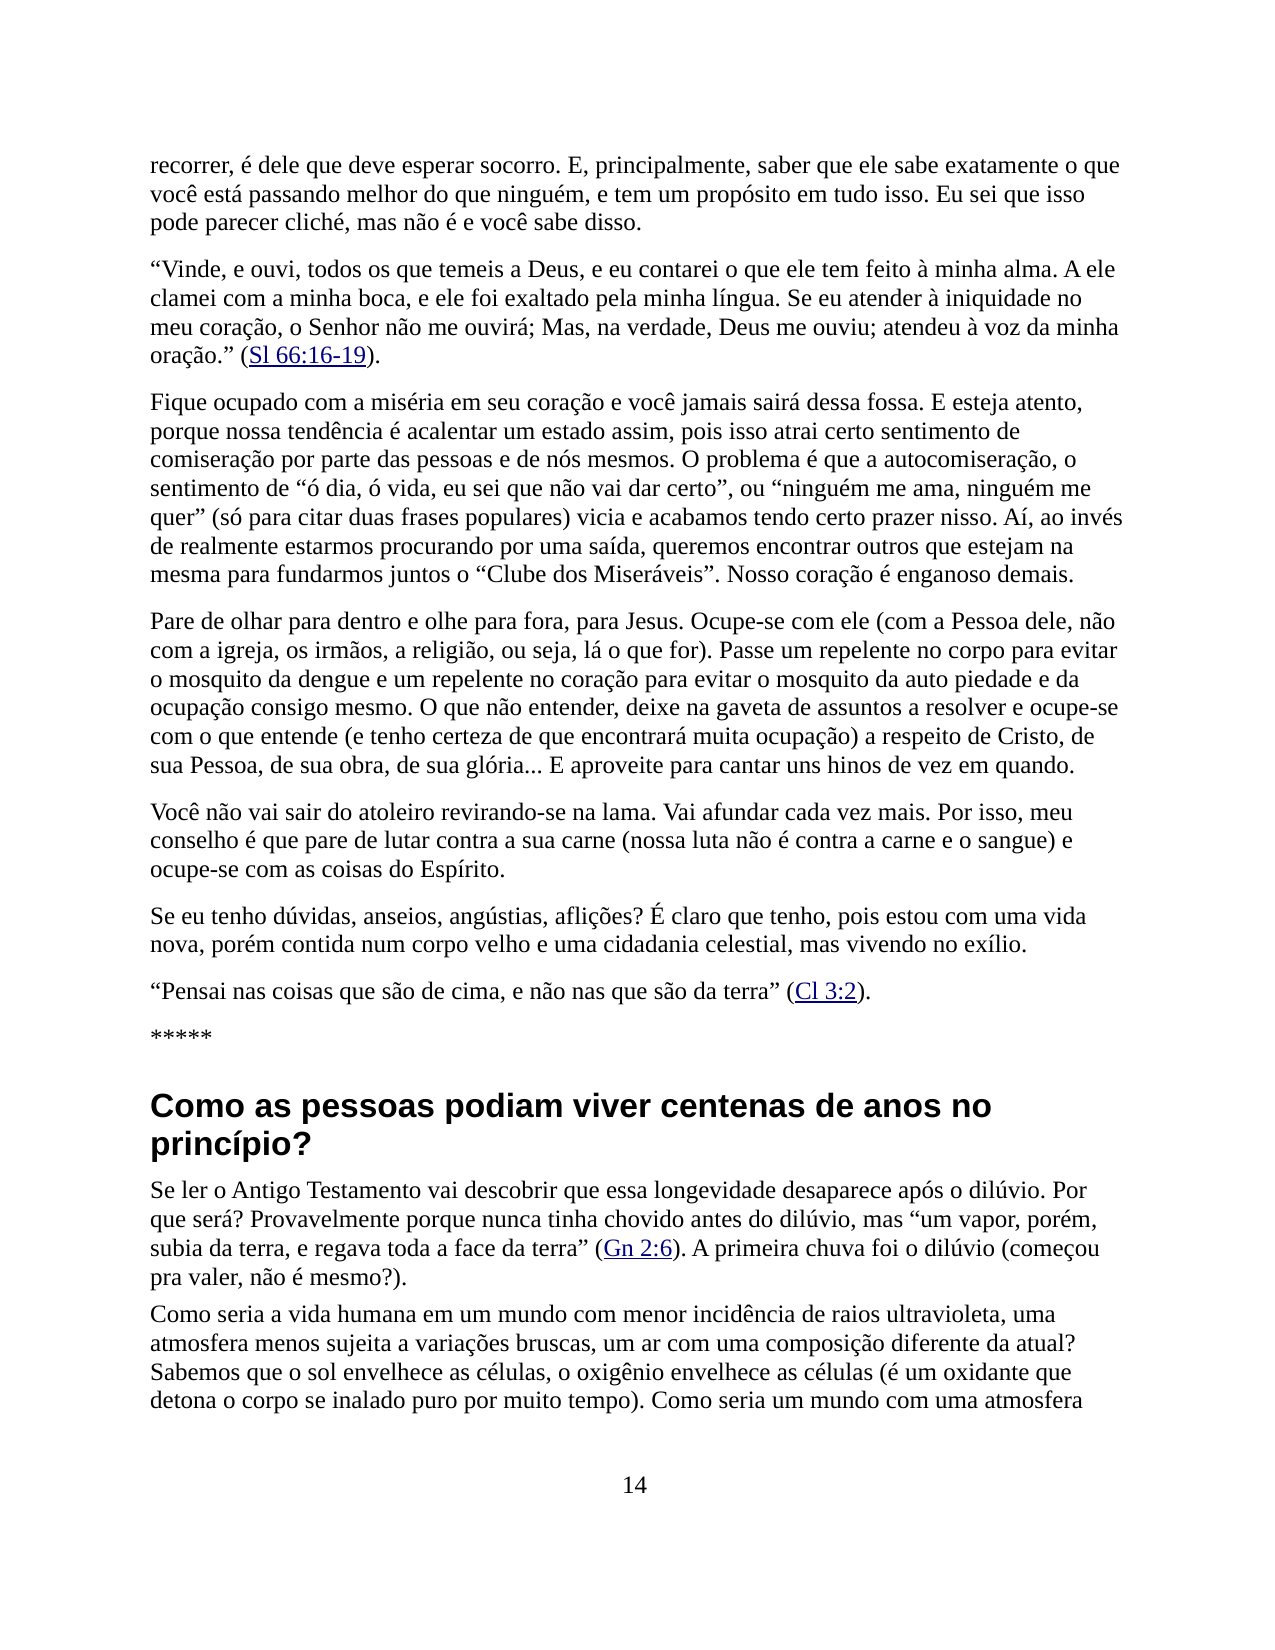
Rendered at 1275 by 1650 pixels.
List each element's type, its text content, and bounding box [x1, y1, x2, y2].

text Se eu tenho dúvidas, anseios, angústias, aflições? É claro que tenho, pois estou com uma vida nova, porém contida num corpo velho e uma cidadania celestial, mas vivendo no exílio. [150, 901, 1125, 958]
text ***** [150, 1023, 1125, 1052]
text Se ler o Antigo Testamento vai descobrir que essa longevidade desaparece após o dilúvio. Por que será? Provavelmente porque nunca tinha chovido antes do dilúvio, mas “um vapor, porém, subia da terra, e regava toda a face da terra” (Gn 2:6). A primeira chuva foi o dilúvio (começou pra valer, não é mesmo?). [150, 1175, 1125, 1290]
text recorrer, é dele que deve esperar socorro. E, principalmente, saber que ele sabe exatamente o que você está passando melhor do que ninguém, e tem um propósito em tudo isso. Eu sei que isso pode parecer cliché, mas não é e você sabe disso. [150, 150, 1125, 236]
text Fique ocupado com a miséria em seu coração e você jamais sairá dessa fossa. E esteja atento, porque nossa tendência é acalentar um estado assim, pois isso atrai certo sentimento de comiseração por parte das pessoas e de nós mesmos. O problema é que a autocomiseração, o sentimento de “ó dia, ó vida, eu sei que não vai dar certo”, ou “ninguém me ama, ninguém me quer” (só para citar duas frases populares) vicia e acabamos tendo certo prazer nisso. Aí, ao invés de realmente estarmos procurando por uma saída, queremos encontrar outros que estejam na mesma para fundarmos juntos o “Clube dos Miseráveis”. Nosso coração é enganoso demais. [150, 387, 1125, 588]
subtitle Como as pessoas podiam viver centenas de anos no princípio? [150, 1086, 1125, 1163]
text Pare de olhar para dentro e olhe para fora, para Jesus. Ocupe-se com ele (com a Pessoa dele, não com a igreja, os irmãos, a religião, ou seja, lá o que for). Passe um repelente no corpo para evitar o mosquito da dengue e um repelente no coração para evitar o mosquito da auto piedade e da ocupação consigo mesmo. O que não entender, deixe na gaveta de assuntos a resolver e ocupe-se com o que entende (e tenho certeza de que encontrará muita ocupação) a respeito de Cristo, de sua Pessoa, de sua obra, de sua glória... E aproveite para cantar uns hinos de vez em quando. [150, 606, 1125, 779]
text Como seria a vida humana em um mundo com menor incidência de raios ultravioleta, uma atmosfera menos sujeita a variações bruscas, um ar com uma composição diferente da atual? Sabemos que o sol envelhece as células, o oxigênio envelhece as células (é um oxidante que detona o corpo se inalado puro por muito tempo). Como seria um mundo com uma atmosfera [150, 1299, 1125, 1414]
text “Pensai nas coisas que são de cima, e não nas que são da terra” (Cl 3:2). [150, 976, 1125, 1005]
text “Vinde, e ouvi, todos os que temeis a Deus, e eu contarei o que ele tem feito à minha alma. A ele clamei com a minha boca, e ele foi exaltado pela minha língua. Se eu atender à iniquidade no meu coração, o Senhor não me ouvirá; Mas, na verdade, Deus me ouviu; atendeu à voz da minha oração.” (Sl 66:16-19). [150, 254, 1125, 369]
text Você não vai sair do atoleiro revirando-se na lama. Vai afundar cada vez mais. Por isso, meu conselho é que pare de lutar contra a sua carne (nossa luta não é contra a carne e o sangue) e ocupe-se com as coisas do Espírito. [150, 797, 1125, 883]
